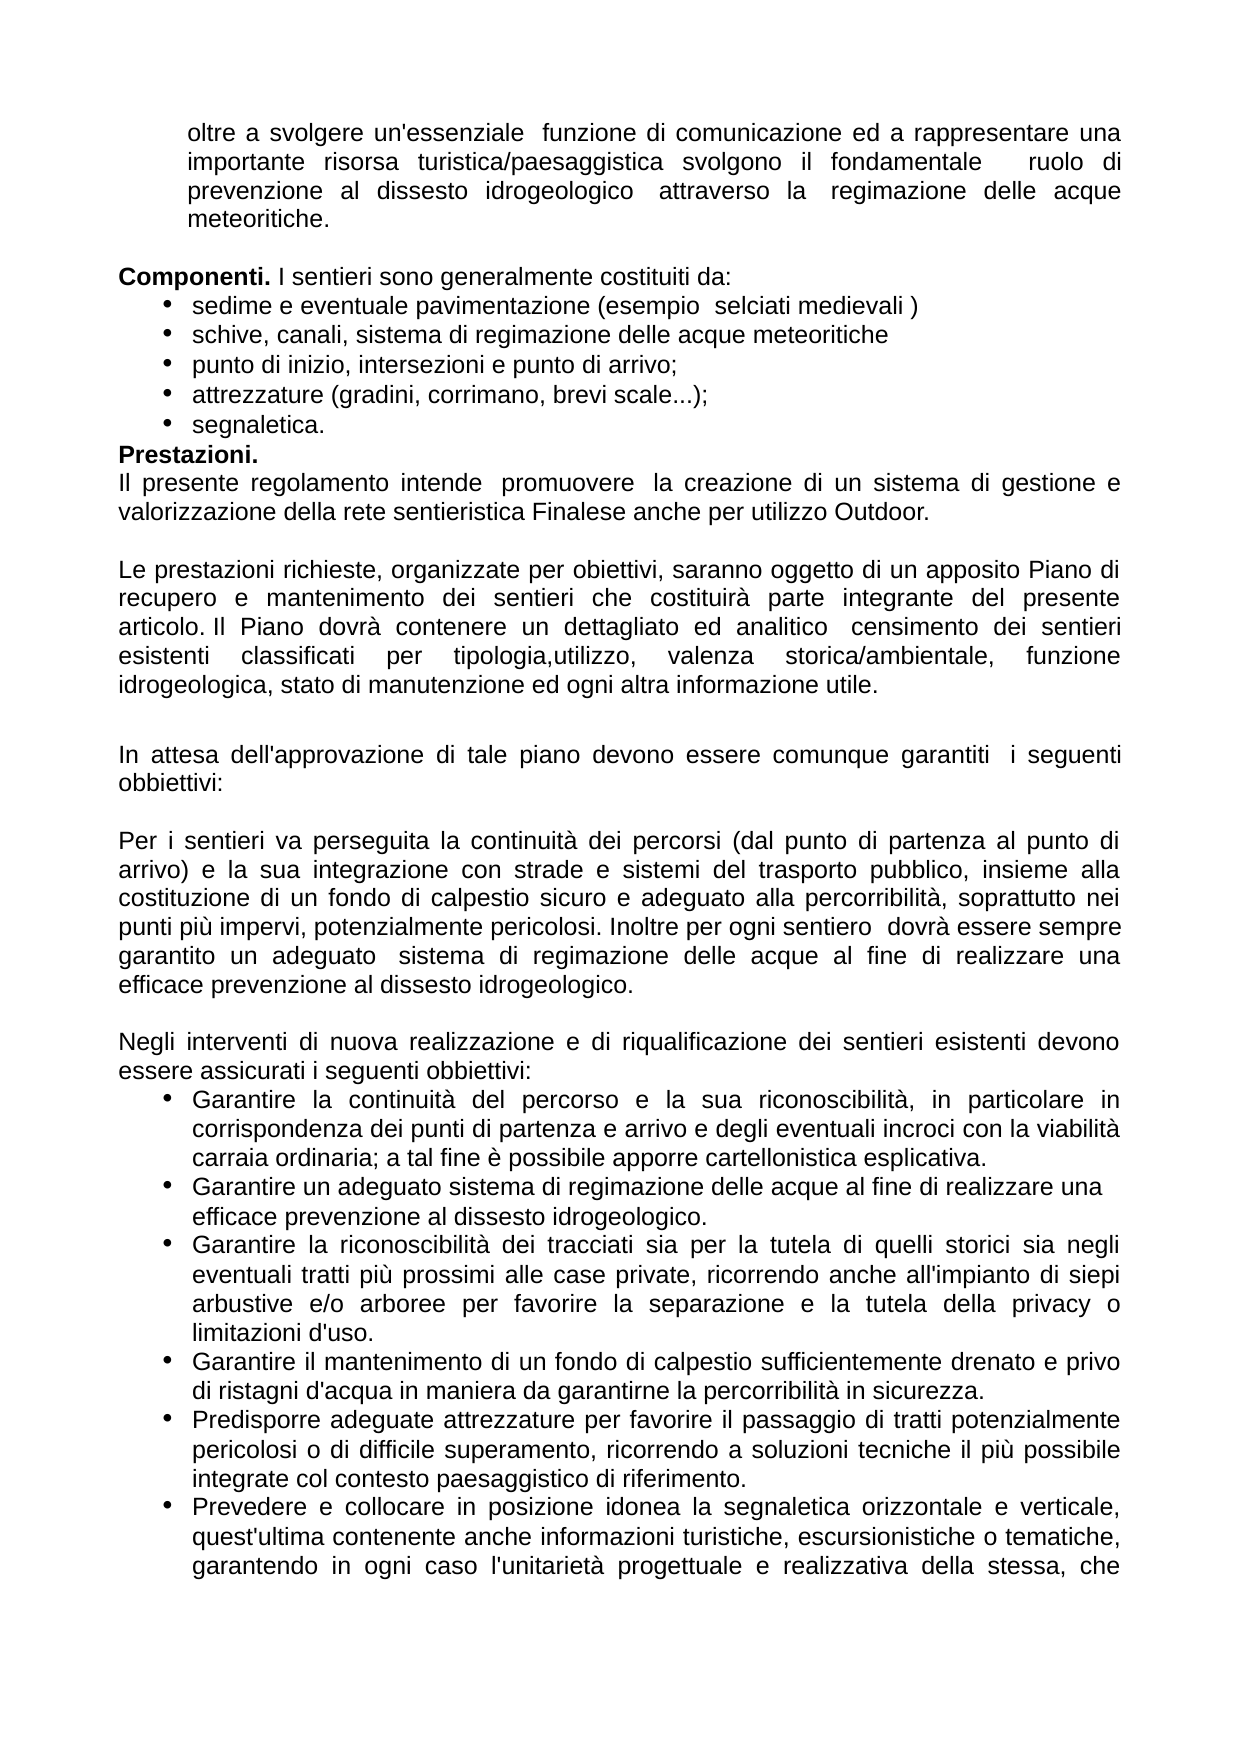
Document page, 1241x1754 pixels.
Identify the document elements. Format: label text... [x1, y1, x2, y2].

list schive, canali, sistema di regimazione delle acque meteoritiche [162, 320, 1122, 350]
text Componenti. I sentieri sono generalmente costituiti da: [118, 262, 1122, 291]
list Prevedere e collocare in posizione idonea la segnaletica orizzontale e verticale, quest'ultima contenente anche informazioni turistiche, escursionistiche o tematiche, garantendo in ogni caso l'unitarietà progettuale e realizzativa della stessa, che [162, 1492, 1122, 1579]
text Per i sentieri va perseguita la continuità dei percorsi (dal punto di partenza al punto di arrivo) e la sua integrazione con strade e sistemi del trasporto pubblico, insieme alla costituzione di un fondo di calpestio sicuro e adeguato alla percorribilità, soprattutto nei punti più impervi, potenzialmente pericolosi. Inoltre per ogni sentiero dovrà essere sempre garantito un adeguato sistema di regimazione delle acque al fine di realizzare una efficace prevenzione al dissesto idrogeologico. [118, 826, 1122, 998]
list sedime e eventuale pavimentazione (esempio selciati medievali ) [162, 291, 1122, 320]
list Garantire il mantenimento di un fondo di calpestio sufficientemente drenato e privo di ristagni d'acqua in maniera da garantirne la percorribilità in sicurezza. [162, 1346, 1122, 1405]
list Garantire la riconoscibilità dei tracciati sia per la tutela di quelli storici sia negli eventuali tratti più prossimi alle case private, ricorrendo anche all'impianto di siepi arbustive e/o arboree per favorire la separazione e la tutela della privacy o limitazioni d'uso. [162, 1230, 1122, 1346]
list Predisporre adeguate attrezzature per favorire il passaggio di tratti potenzialmente pericolosi o di difficile superamento, ricorrendo a soluzioni tecniche il più possibile integrate col contesto paesaggistico di riferimento. [162, 1405, 1122, 1492]
text Prestazioni. [118, 439, 1122, 468]
text In attesa dell'approvazione di tale piano devono essere comunque garantiti i seguenti obbiettivi: [118, 739, 1122, 797]
list attrezzature (gradini, corrimano, brevi scale...); [162, 380, 1122, 410]
text Negli interventi di nuova realizzazione e di riqualificazione dei sentieri esistenti devono essere assicurati i seguenti obbiettivi: [118, 1027, 1122, 1084]
text Le prestazioni richieste, organizzate per obiettivi, saranno oggetto di un apposito Piano di recupero e mantenimento dei sentieri che costituirà parte integrante del presente articolo. Il Piano dovrà contenere un dettagliato ed analitico censimento dei sentieri esistenti classificati per tipologia,utilizzo, valenza storica/ambientale, funzione idrogeologica, stato di manutenzione ed ogni altra informazione utile. [118, 554, 1122, 698]
list Garantire un adeguato sistema di regimazione delle acque al fine di realizzare una efficace prevenzione al dissesto idrogeologico. [162, 1172, 1122, 1230]
list punto di inizio, intersezioni e punto di arrivo; [162, 350, 1122, 380]
text Il presente regolamento intende promuovere la creazione di un sistema di gestione e valorizzazione della rete sentieristica Finalese anche per utilizzo Outdoor. [118, 468, 1122, 526]
list segnaletica. [162, 410, 1122, 439]
list oltre a svolgere un'essenziale funzione di comunicazione ed a rappresentare una importante risorsa turistica/paesaggistica svolgono il fondamentale ruolo di prevenzione al dissesto idrogeologico attraverso la regimazione delle acque meteoritiche. [158, 118, 1122, 233]
list Garantire la continuità del percorso e la sua riconoscibilità, in particolare in corrispondenza dei punti di partenza e arrivo e degli eventuali incroci con la viabilità carraia ordinaria; a tal fine è possibile apporre cartellonistica esplicativa. [162, 1084, 1122, 1172]
